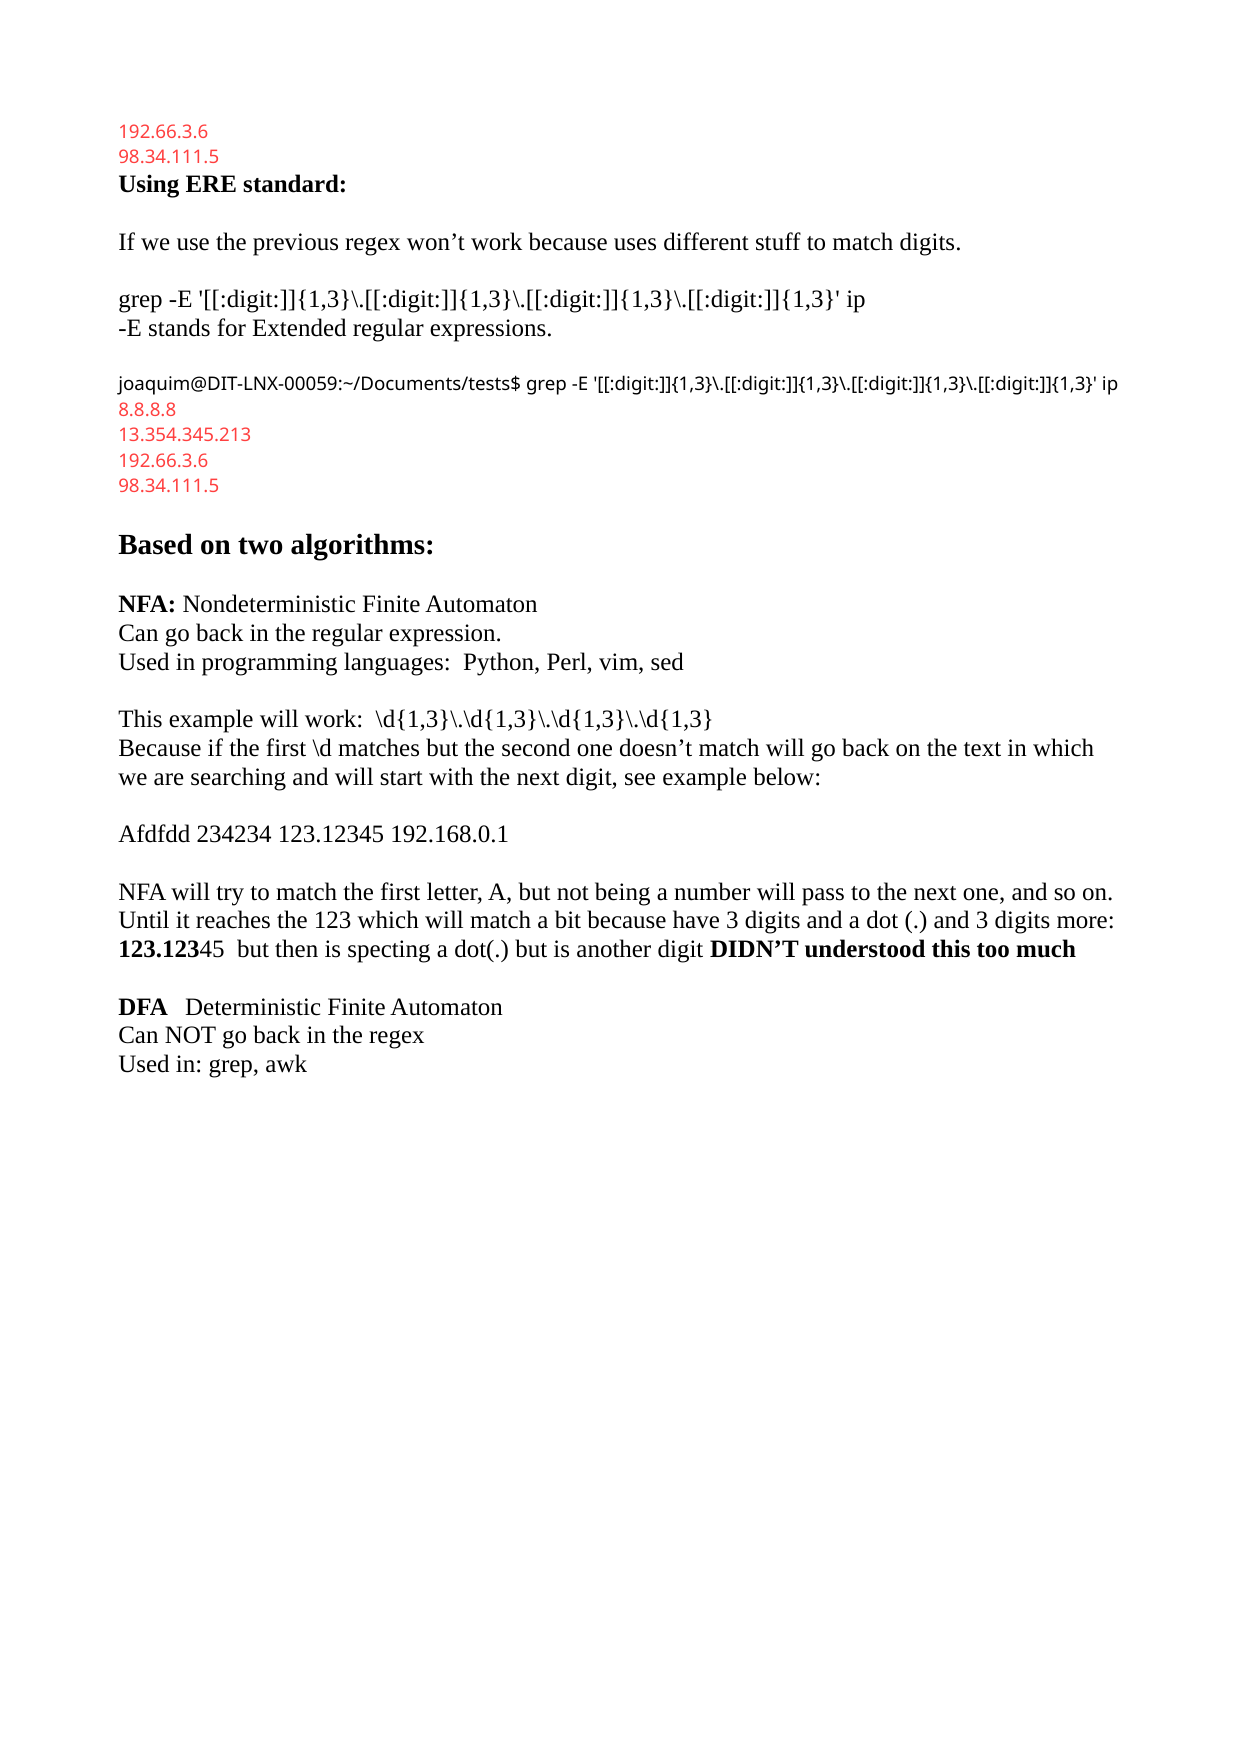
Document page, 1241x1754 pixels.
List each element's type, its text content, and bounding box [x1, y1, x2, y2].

text 98.34.111.5 [118, 144, 1122, 169]
text Can go back in the regular expression. [118, 618, 1122, 647]
text Used in programming languages: Python, Perl, vim, sed [118, 647, 1122, 675]
text DFA Deterministic Finite Automaton [118, 992, 1122, 1020]
text joaquim@DIT-LNX-00059:~/Documents/tests$ grep -E '[[:digit:]]{1,3}\.[[:digit:]]{1,3}\.[[:digit:]]{1,3}\.[[:digit:]]{1,3}' ip [118, 370, 1122, 396]
text If we use the previous regex won’t work because uses different stuff to match digits. [118, 227, 1122, 255]
text NFA will try to match the first letter, A, but not being a number will pass to the next one, and so on. [118, 877, 1122, 905]
text 98.34.111.5 [118, 472, 1122, 498]
text Afdfdd 234234 123.12345 192.168.0.1 [118, 819, 1122, 848]
text 8.8.8.8 [118, 396, 1122, 421]
text Because if the first \d matches but the second one doesn’t match will go back on the text in which we are searching and will start with the next digit, see example below: [118, 733, 1122, 790]
text 192.66.3.6 [118, 447, 1122, 472]
text Until it reaches the 123 which will match a bit because have 3 digits and a dot (.) and 3 digits more: [118, 905, 1122, 934]
text 123.12345 but then is specting a dot(.) but is another digit DIDN’T understood this too much [118, 934, 1122, 963]
text Used in: grep, awk [118, 1049, 1122, 1078]
text Using ERE standard: [118, 169, 1122, 198]
text grep -E '[[:digit:]]{1,3}\.[[:digit:]]{1,3}\.[[:digit:]]{1,3}\.[[:digit:]]{1,3}' ip [118, 284, 1122, 313]
text This example will work: \d{1,3}\.\d{1,3}\.\d{1,3}\.\d{1,3} [118, 704, 1122, 733]
text 192.66.3.6 [118, 118, 1122, 144]
text Can NOT go back in the regex [118, 1020, 1122, 1049]
text NFA: Nondeterministic Finite Automaton [118, 589, 1122, 618]
text -E stands for Extended regular expressions. [118, 313, 1122, 342]
text 13.354.345.213 [118, 421, 1122, 447]
text Based on two algorithms: [118, 527, 1122, 560]
